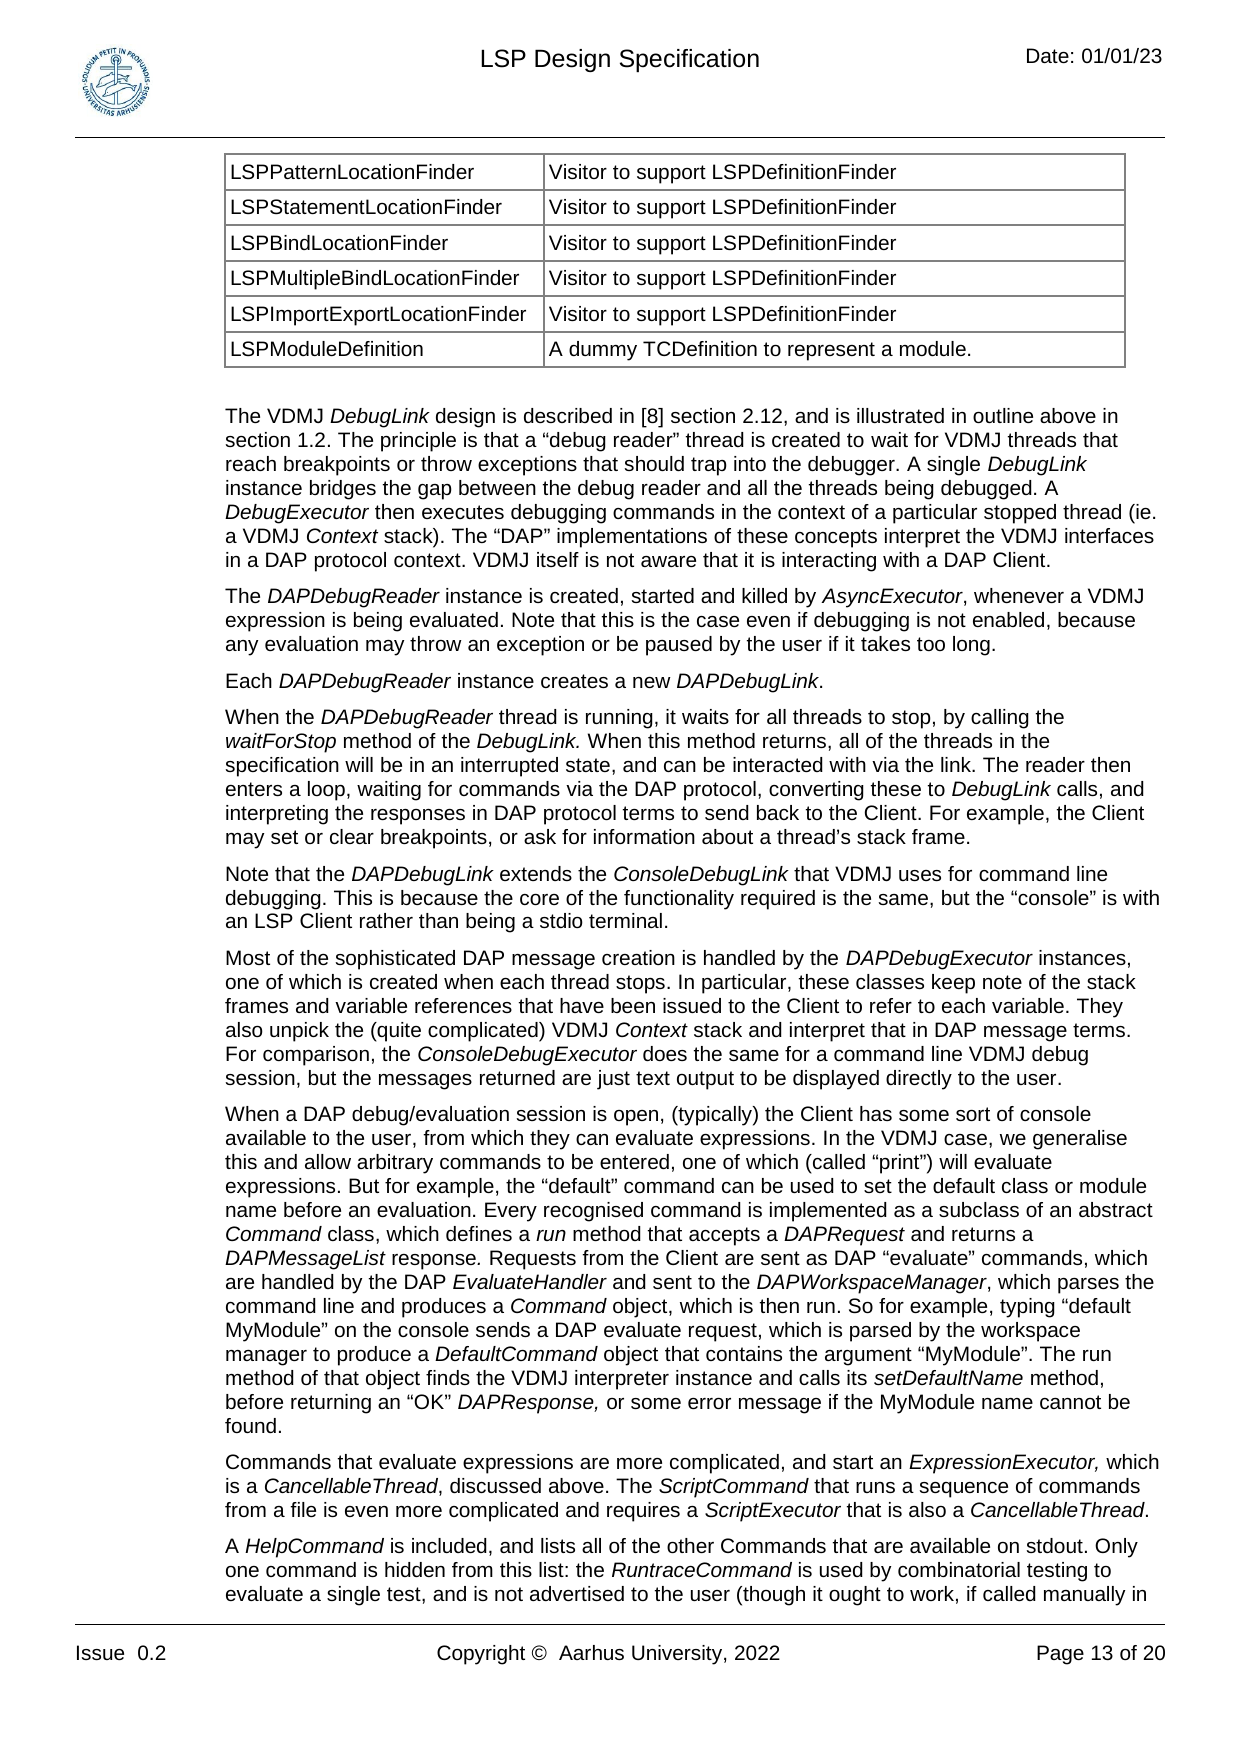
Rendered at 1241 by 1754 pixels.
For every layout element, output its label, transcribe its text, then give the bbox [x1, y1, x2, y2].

table_cell LSPBindLocationFinder [226, 226, 543, 259]
text Each DAPDebugReader instance creates a new DAPDebugLink. [225, 669, 1165, 693]
text The VDMJ DebugLink design is described in [8] section 2.12, and is illustrated in outline above in section 1.2. The principle is that a “debug reader” thread is created to wait for VDMJ threads that reach breakpoints or throw exceptions that should trap into the debugger. A single DebugLink instance bridges the gap between the debug reader and all the threads being debugged. A DebugExecutor then executes debugging commands in the context of a particular stopped thread (ie. a VDMJ Context stack). The “DAP” implementations of these concepts interpret the VDMJ interfaces in a DAP protocol context. VDMJ itself is not aware that it is interacting with a DAP Client. [225, 404, 1165, 572]
table_cell Visitor to support LSPDefinitionFinder [545, 262, 1124, 295]
table_cell Visitor to support LSPDefinitionFinder [545, 297, 1124, 331]
table_cell Visitor to support LSPDefinitionFinder [545, 226, 1124, 259]
text Note that the DAPDebugLink extends the ConsoleDebugLink that VDMJ uses for command line debugging. This is because the core of the functionality required is the same, but the “console” is with an LSP Client rather than being a stdio terminal. [225, 862, 1165, 934]
text Most of the sophisticated DAP message creation is handled by the DAPDebugExecutor instances, one of which is created when each thread stops. In particular, these classes keep note of the stack frames and variable references that have been issued to the Client to refer to each variable. They also unpick the (quite complicated) VDMJ Context stack and interpret that in DAP message terms. For comparison, the ConsoleDebugExecutor does the same for a command line VDMJ debug session, but the messages returned are just text output to be displayed directly to the user. [225, 946, 1165, 1090]
table_cell LSPStatementLocationFinder [226, 191, 543, 224]
text When a DAP debug/evaluation session is open, (typically) the Client has some sort of console available to the user, from which they can evaluate expressions. In the VDMJ case, we generalise this and allow arbitrary commands to be entered, one of which (called “print”) will evaluate expressions. But for example, the “default” command can be used to set the default class or module name before an evaluation. Every recognised command is implemented as a subclass of an abstract Command class, which defines a run method that accepts a DAPRequest and returns a DAPMessageList response. Requests from the Client are sent as DAP “evaluate” commands, which are handled by the DAP EvaluateHandler and sent to the DAPWorkspaceManager, which parses the command line and produces a Command object, which is then run. So for example, typing “default MyModule” on the console sends a DAP evaluate request, which is parsed by the workspace manager to produce a DefaultCommand object that contains the argument “MyModule”. The run method of that object finds the VDMJ interpreter instance and calls its setDefaultName method, before returning an “OK” DAPResponse, or some error message if the MyModule name cannot be found. [225, 1102, 1165, 1438]
text When the DAPDebugReader thread is running, it waits for all threads to stop, by calling the waitForStop method of the DebugLink. When this method returns, all of the threads in the specification will be in an interrupted state, and can be interacted with via the link. The reader then enters a loop, waiting for commands via the DAP protocol, converting these to DebugLink calls, and interpreting the responses in DAP protocol terms to send back to the Client. For example, the Client may set or clear breakpoints, or ask for information about a thread’s stack frame. [225, 706, 1165, 849]
table_cell LSPPatternLocationFinder [226, 155, 543, 188]
table_cell Visitor to support LSPDefinitionFinder [545, 155, 1124, 188]
picture [78, 44, 153, 120]
text Commands that evaluate expressions are more complicated, and start an ExpressionExecutor, which is a CancellableThread, discussed above. The ScriptCommand that runs a sequence of commands from a file is even more complicated and requires a ScriptExecutor that is also a CancellableThread. [225, 1450, 1165, 1522]
table_cell A dummy TCDefinition to represent a module. [545, 333, 1124, 366]
text The DAPDebugReader instance is created, started and killed by AsyncExecutor, whenever a VDMJ expression is being evaluated. Note that this is the case even if debugging is not enabled, because any evaluation may throw an exception or be paused by the user if it takes too long. [225, 585, 1165, 657]
text A HelpCommand is included, and lists all of the other Commands that are available on stdout. Only one command is hidden from this list: the RuntraceCommand is used by combinatorial testing to evaluate a single test, and is not advertised to the user (though it ought to work, if called manually in [225, 1535, 1165, 1607]
table_cell Visitor to support LSPDefinitionFinder [545, 191, 1124, 224]
table_cell LSPModuleDefinition [226, 333, 543, 366]
table_cell LSPMultipleBindLocationFinder [226, 262, 543, 295]
table_cell LSPImportExportLocationFinder [226, 297, 543, 331]
